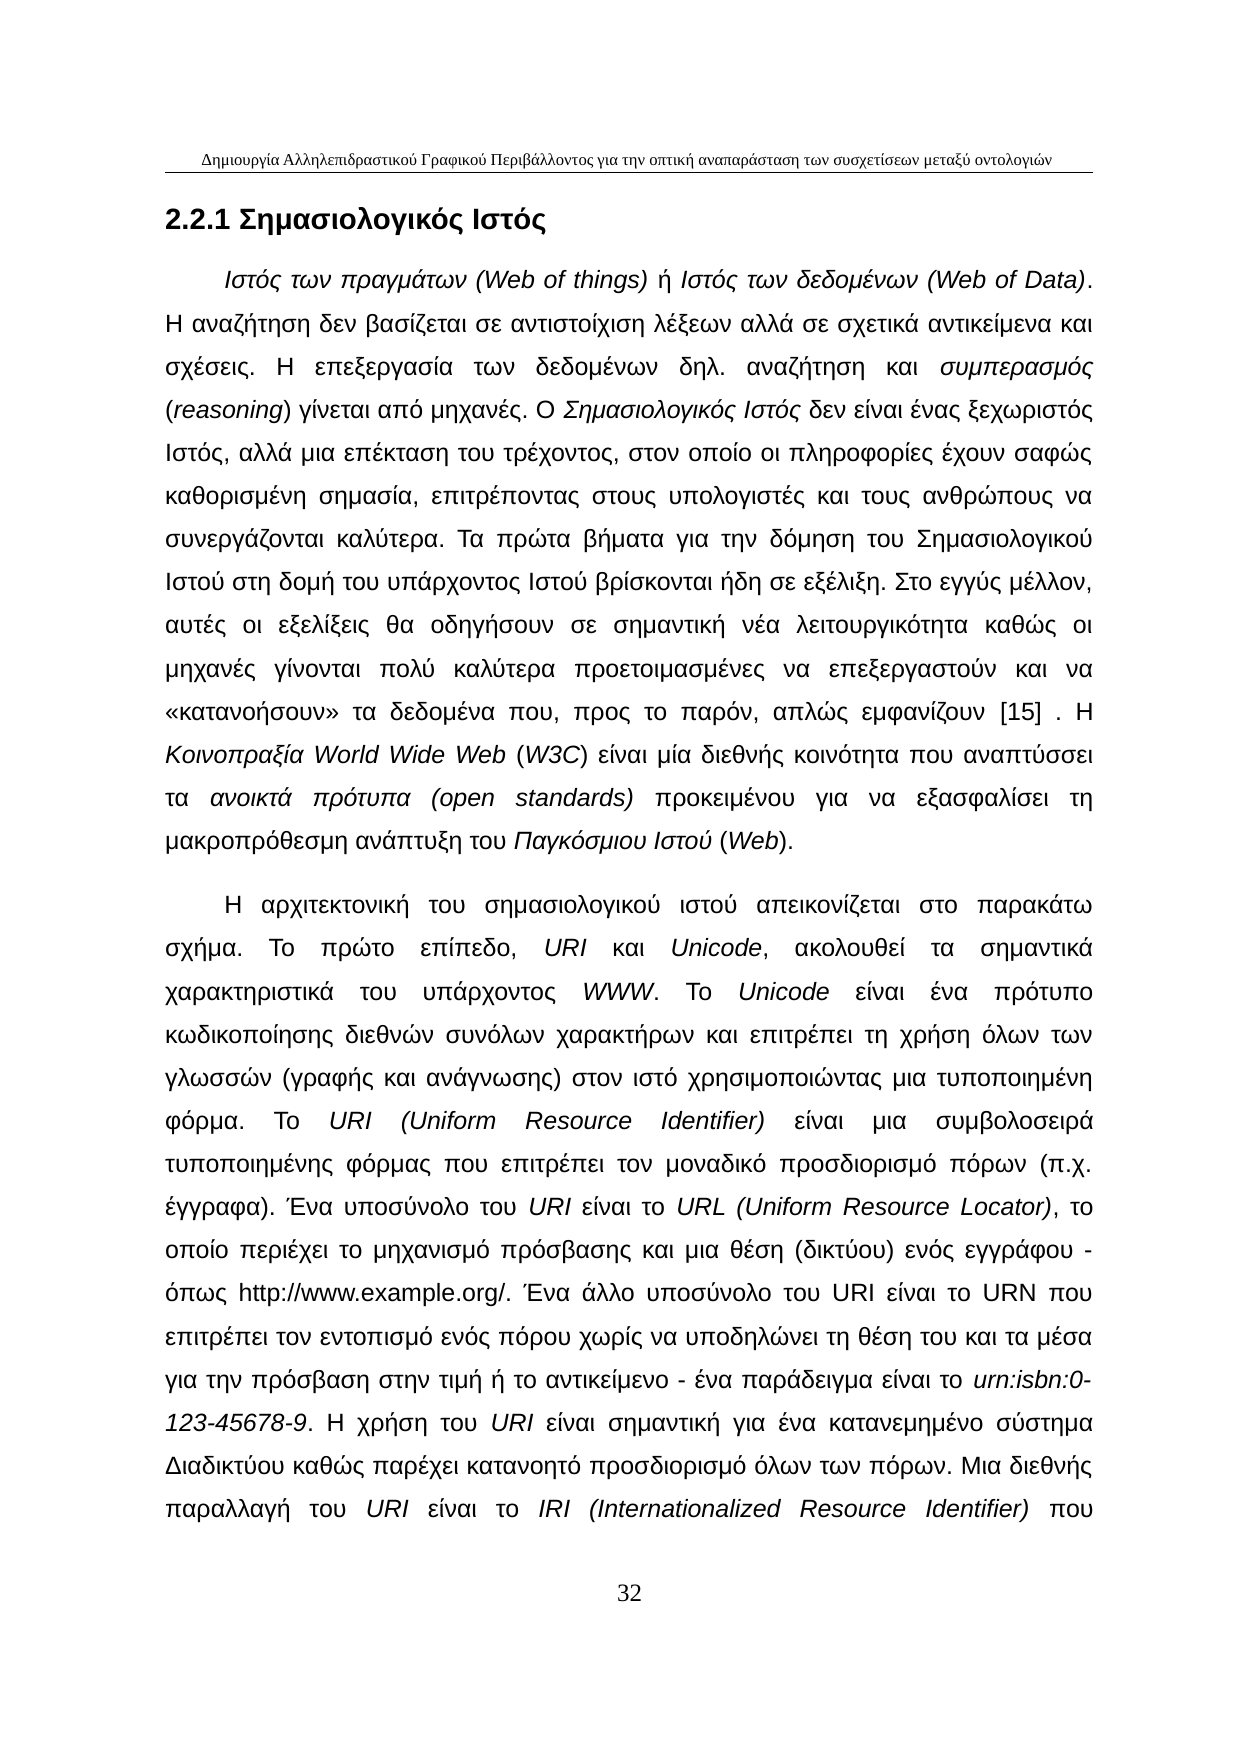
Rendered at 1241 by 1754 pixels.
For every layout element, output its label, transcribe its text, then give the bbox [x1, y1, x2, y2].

text Η αρχιτεκτονική του σημασιολογικού ιστού απεικονίζεται στο παρακάτω σχήμα. Το πρώτο επίπεδο, URI και Unicode, ακολουθεί τα σημαντικά χαρακτηριστικά του υπάρχοντος WWW. Το Unicode είναι ένα πρότυπο κωδικοποίησης διεθνών συνόλων χαρακτήρων και επιτρέπει τη χρήση όλων των γλωσσών (γραφής και ανάγνωσης) στον ιστό χρησιμοποιώντας μια τυποποιημένη φόρμα. Το URI (Uniform Resource Identifier) είναι μια συμβολοσειρά τυποποιημένης φόρμας που επιτρέπει τον μοναδικό προσδιορισμό πόρων (π.χ. έγγραφα). Ένα υποσύνολο του URI είναι το URL (Uniform Resource Locator), το οποίο περιέχει το μηχανισμό πρόσβασης και μια θέση (δικτύου) ενός εγγράφου - όπως http://www.example.org/. Ένα άλλο υποσύνολο του URI είναι το URN που επιτρέπει τον εντοπισμό ενός πόρου χωρίς να υποδηλώνει τη θέση του και τα μέσα για την πρόσβαση στην τιμή ή το αντικείμενο - ένα παράδειγμα είναι το urn:isbn:0-123-45678-9. Η χρήση του URI είναι σημαντική για ένα κατανεμημένο σύστημα Διαδικτύου καθώς παρέχει κατανοητό προσδιορισμό όλων των πόρων. Μια διεθνής παραλλαγή του URI είναι το IRI (Internationalized Resource Identifier) που [165, 890, 1093, 1523]
subtitle Σημασιολογικός Ιστός [165, 202, 1093, 236]
text Ιστός των πραγμάτων (Web of things) ή Ιστός των δεδομένων (Web of Data). Η αναζήτηση δεν βασίζεται σε αντιστοίχιση λέξεων αλλά σε σχετικά αντικείμενα και σχέσεις. Η επεξεργασία των δεδομένων δηλ. αναζήτηση και συμπερασμός (reasoning) γίνεται από μηχανές. Ο Σημασιολογικός Ιστός δεν είναι ένας ξεχωριστός Ιστός, αλλά μια επέκταση του τρέχοντος, στον οποίο οι πληροφορίες έχουν σαφώς καθορισμένη σημασία, επιτρέποντας στους υπολογιστές και τους ανθρώπους να συνεργάζονται καλύτερα. Τα πρώτα βήματα για την δόμηση του Σημασιολογικού Ιστού στη δομή του υπάρχοντος Ιστού βρίσκονται ήδη σε εξέλιξη. Στο εγγύς μέλλον, αυτές οι εξελίξεις θα οδηγήσουν σε σημαντική νέα λειτουργικότητα καθώς οι μηχανές γίνονται πολύ καλύτερα προετοιμασμένες να επεξεργαστούν και να «κατανοήσουν» τα δεδομένα που, προς το παρόν, απλώς εμφανίζουν [15] . Η Κοινοπραξία World Wide Web (W3C) είναι μία διεθνής κοινότητα που αναπτύσσει τα ανοικτά πρότυπα (open standards) προκειμένου για να εξασφαλίσει τη μακροπρόθεσμη ανάπτυξη του Παγκόσμιου Ιστού (Web). [165, 265, 1093, 855]
